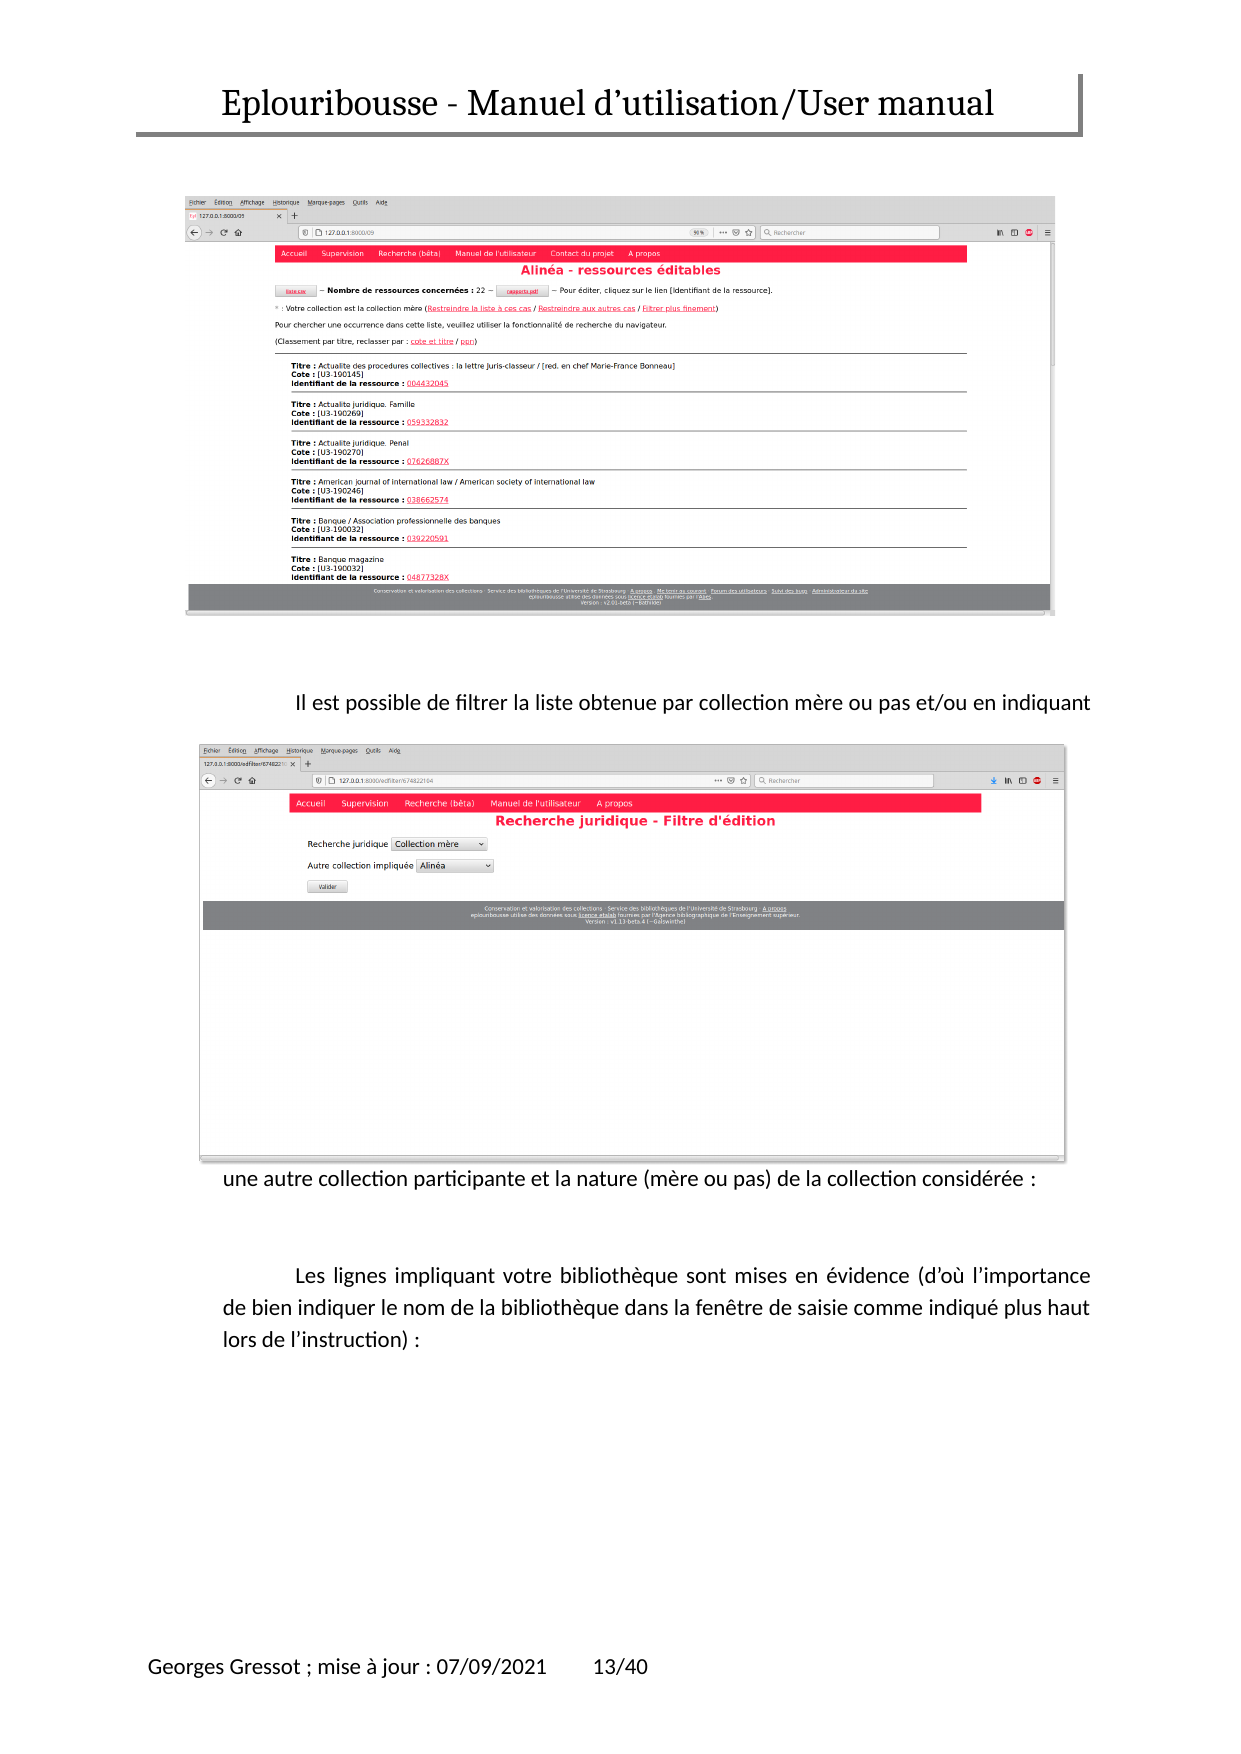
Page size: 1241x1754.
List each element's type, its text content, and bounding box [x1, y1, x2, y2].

list Il est possible de filtrer la liste obtenue par collection mère ou pas et/ou en indiquant une autre collection participante et la nature (mère ou pas) de la collection considérée : [223, 688, 1093, 1192]
picture [185, 196, 1055, 616]
list Les lignes impliquant votre bibliothèque sont mises en évidence (d’où l’importance de bien indiquer le nom de la bibliothèque dans la fenêtre de saisie comme indiqué plus haut lors de l’instruction) : [223, 1261, 1093, 1353]
picture [197, 742, 1068, 1165]
